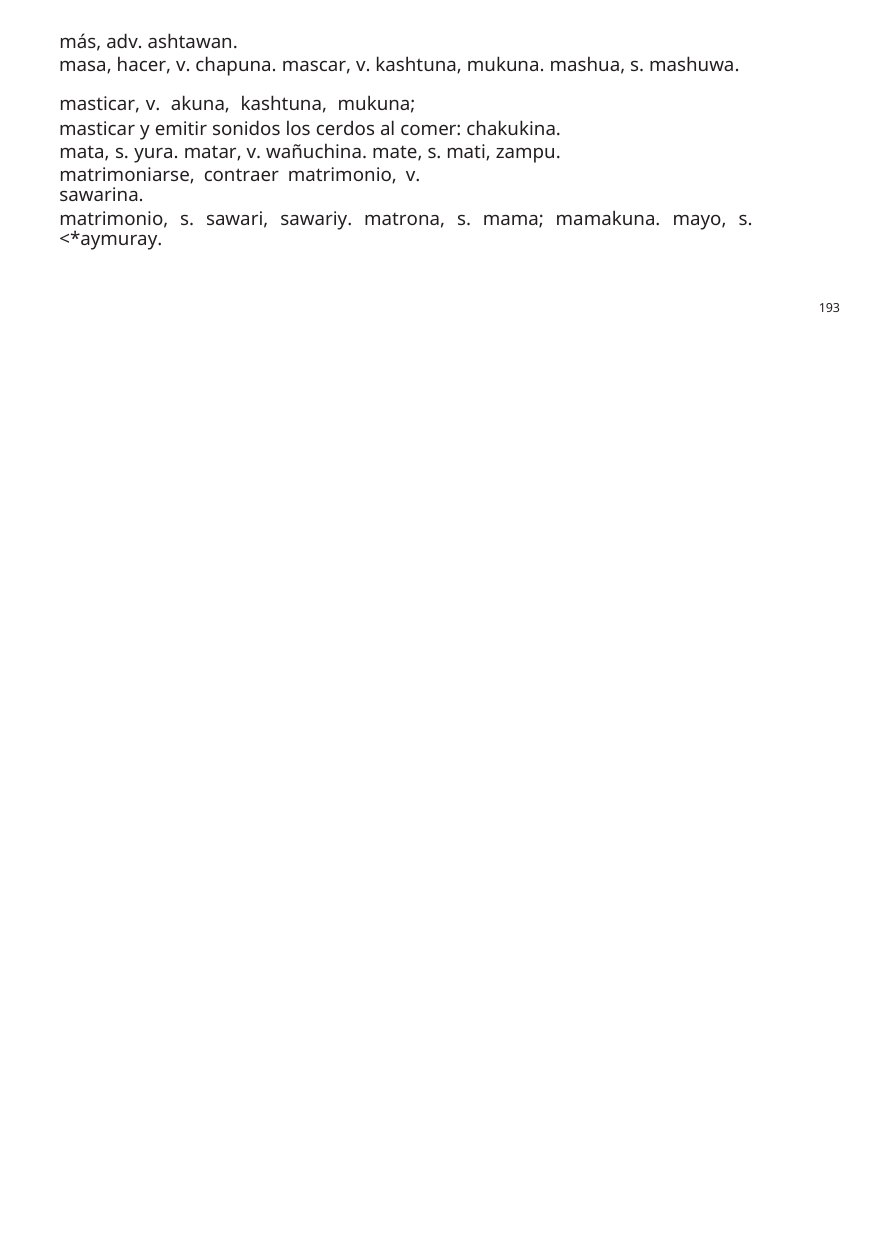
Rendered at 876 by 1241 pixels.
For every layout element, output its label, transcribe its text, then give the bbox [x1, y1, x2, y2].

text sawarina. [59, 186, 856, 206]
text masticar y emitir sonidos los cerdos al comer: chakukina. [59, 115, 840, 141]
text masticar, v. akuna, kashtuna, mukuna; [59, 92, 856, 115]
text masa, hacer, v. chapuna. mascar, v. kashtuna, mukuna. mashua, s. mashuwa. [59, 54, 771, 75]
text matrimonio, s. sawari, sawariy. matrona, s. mama; mamakuna. mayo, s. <*aymuray. [59, 208, 752, 251]
text 193 [19, 299, 840, 316]
text más, adv. ashtawan. [59, 31, 856, 53]
text mata, s. yura. matar, v. wañuchina. mate, s. mati, zampu. [59, 141, 663, 163]
text matrimoniarse, contraer matrimonio, v. [59, 163, 856, 186]
